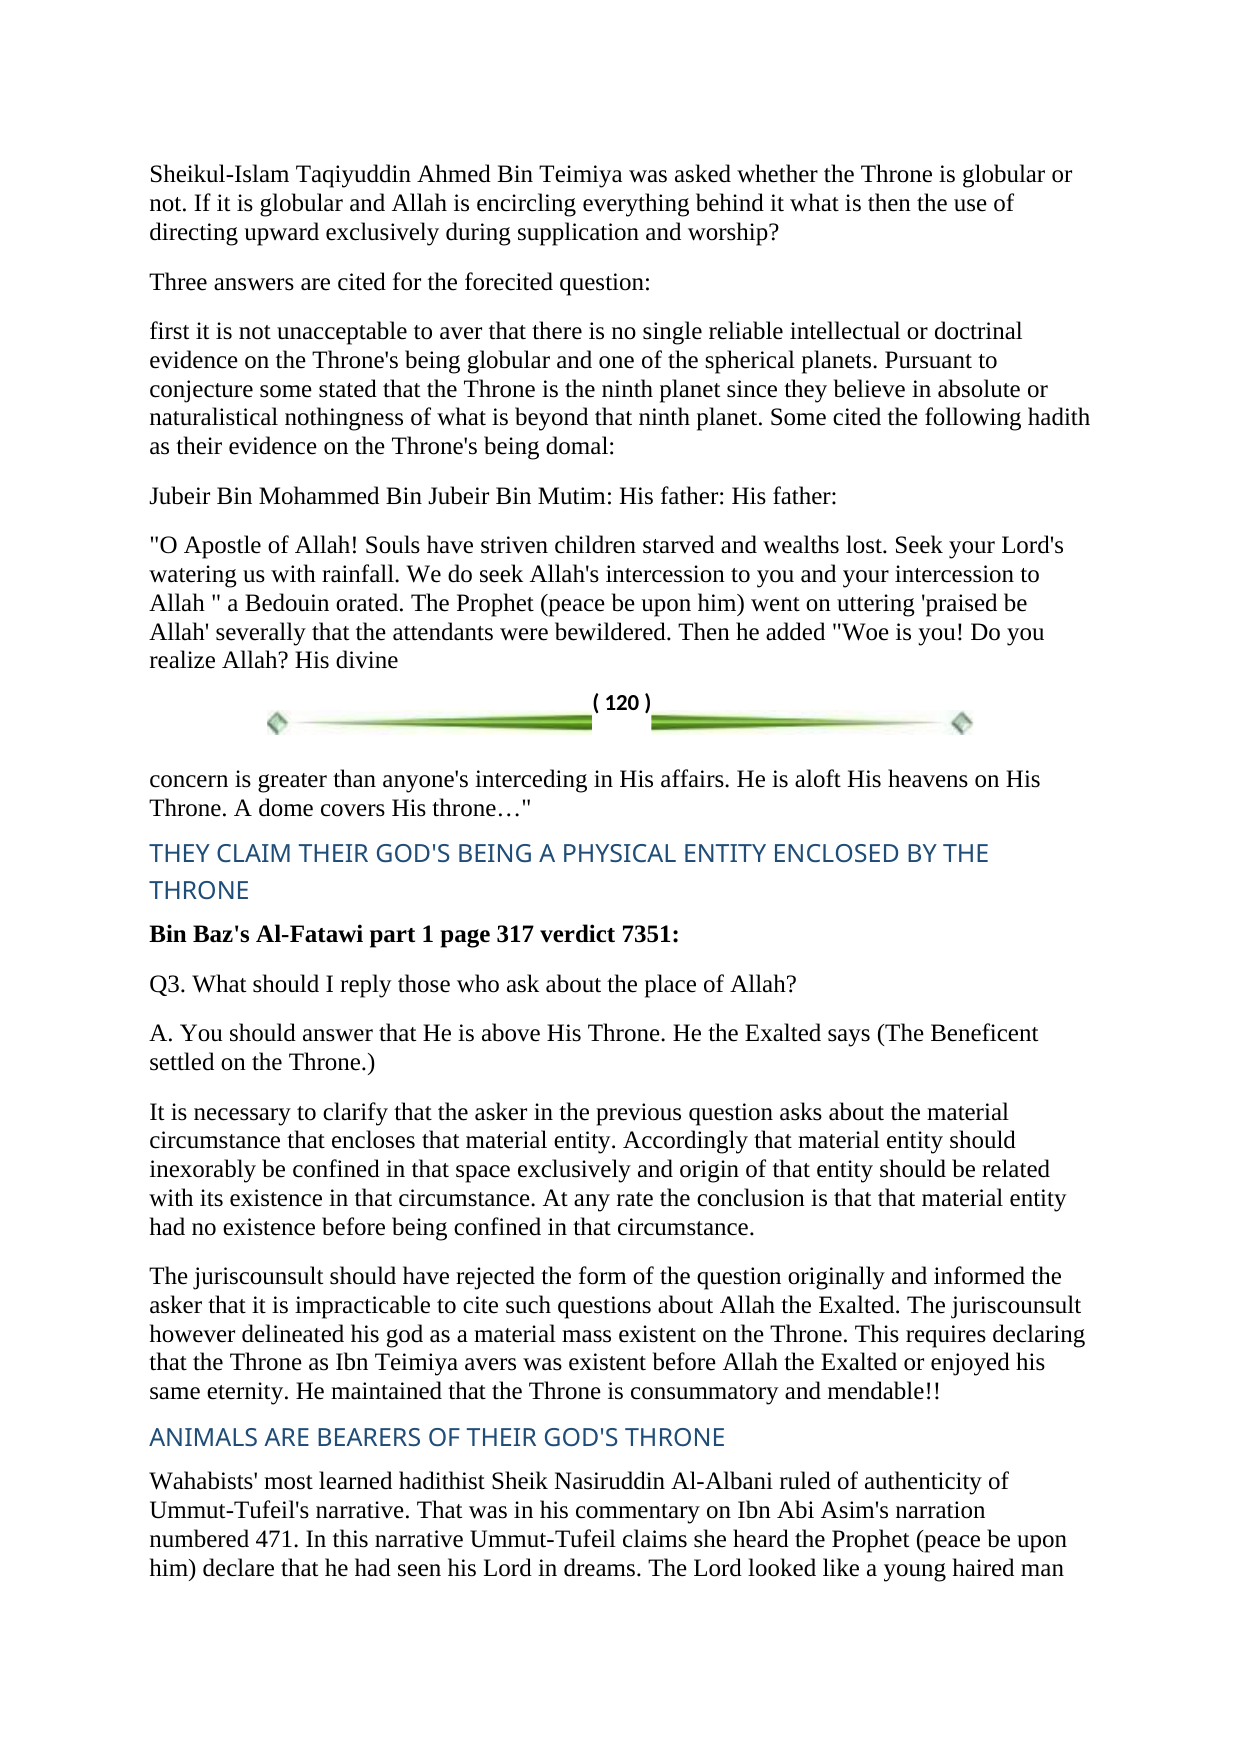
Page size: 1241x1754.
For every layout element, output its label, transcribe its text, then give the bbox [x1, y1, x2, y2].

table_header ( 120 ) concern is greater than anyone's interceding in His affairs. He is aloft His heavens on His Throne. A dome covers His throne…" THEY CLAIM THEIR GOD'S BEING A PHYSICAL ENTITY ENCLOSED BY THE THRONE Bin Baz's Al-­Fatawi part 1 page 317 verdict 7351: Q3. What should I reply those who ask about the place of Allah? A. You should answer that He is above His Throne. He the Exalted says (The Beneficent settled on the Throne.) It is necessary to clarify that the asker in the previous question asks about the material circumstance that encloses that material entity. Accordingly that material entity should inexorably be confined in that space exclusively and origin of that entity should be related with its existence in that circumstance. At any rate the conclusion is that that material entity had no existence before being confined in that circumstance. The juriscounsult should have rejected the form of the question originally and informed the asker that it is impracticable to cite such questions about Allah the Exalted. The juriscounsult however delineated his god as a material mass existent on the Throne. This requires declaring that the Throne as Ibn Teimiya avers was existent before Allah the Exalted or enjoyed his same eternity. He maintained that the Throne is consummatory and mendable!! ANIMALS ARE BEARERS OF THEIR GOD'S THRONE Wahabists' most learned hadithist Sheik Nasiruddin Al-­Albani ruled of authenticity of Ummut­-Tufeil's narrative. That was in his commentary on Ibn Abi Asim's narration numbered 471. In this narrative Ummut-­Tufeil claims she heard the Prophet (peace be upon him) declare that he had seen his Lord in dreams. The Lord looked like a young haired man [148, 686, 1093, 1583]
table_header Sheikul­-Islam Taqiyuddin Ahmed Bin Teimiya was asked whether the Throne is globular or not. If it is globular and Allah is encircling ­everything­ behind it what is then the use of directing upward exclusively during supplication and worship? Three answers are cited for the forecited question: first it is not unacceptable to aver that there is no single reliable intellectual or doctrinal evidence on the Throne's being globular and one of the spherical planets. Pursuant to conjecture some stated that the Throne is the ninth planet since they believe in absolute or naturalistical nothingness of what is beyond that ninth planet. Some cited the following hadith as their evidence on the Throne's being domal: Jubeir Bin Mohammed Bin Jubeir Bin Mutim: His father: His father: "O Apostle of Allah! Souls have striven children starved and wealths lost. Seek your Lord's watering us with rainfall. We do seek Allah's intercession to you and your intercession to Allah " a Bedouin orated. The Prophet (peace be upon him) went on uttering 'praised be Allah' severally that the attendants were bewildered. Then he added "Woe is you! Do you realize Allah? His divine [148, 148, 1093, 686]
